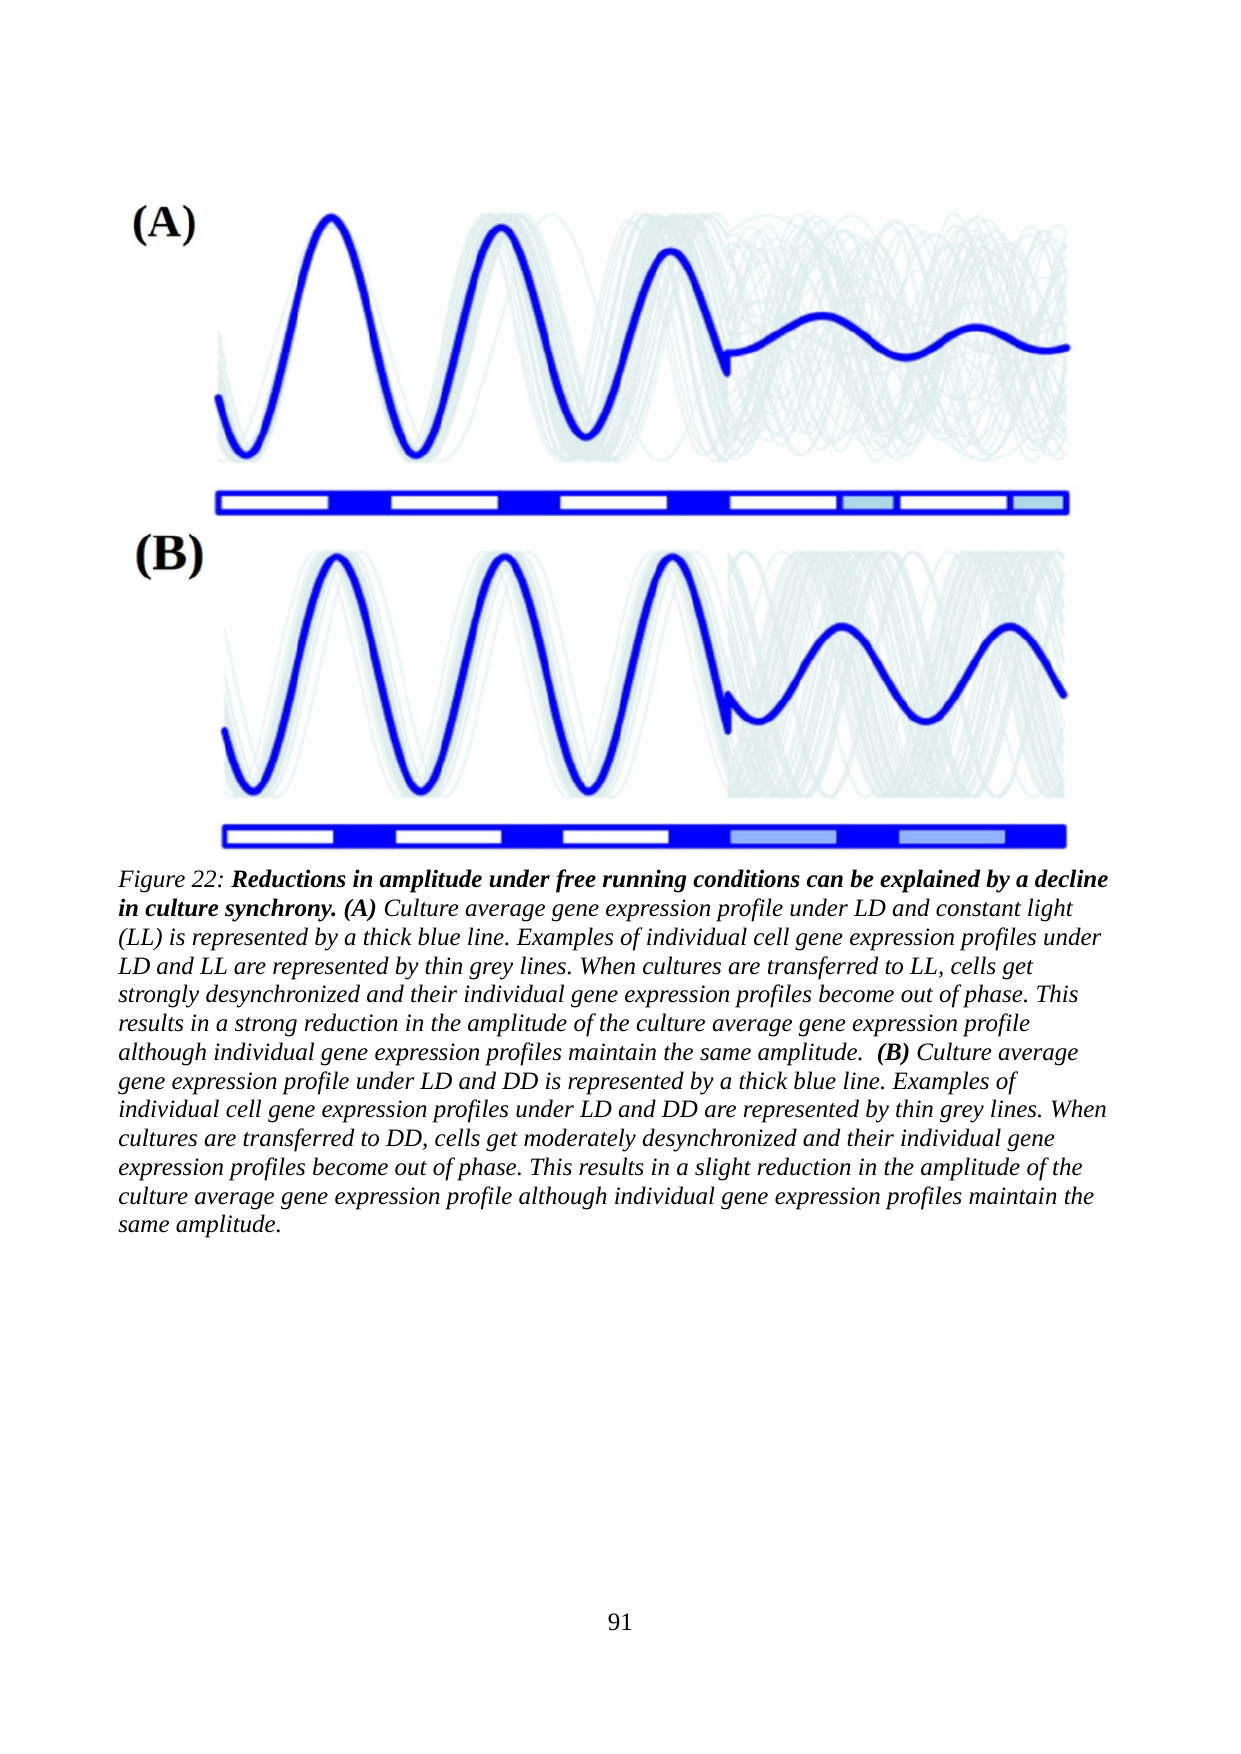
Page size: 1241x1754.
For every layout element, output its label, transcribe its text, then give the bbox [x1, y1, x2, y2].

text Figure 22: Reductions in amplitude under free running conditions can be explained by a decline in culture synchrony. (A) Culture average gene expression profile under LD and constant light (LL) is represented by a thick blue line. Examples of individual cell gene expression profiles under LD and LL are represented by thin grey lines. When cultures are transferred to LL, cells get strongly desynchronized and their individual gene expression profiles become out of phase. This results in a strong reduction in the amplitude of the culture average gene expression profile although individual gene expression profiles maintain the same amplitude. (B) Culture average gene expression profile under LD and DD is represented by a thick blue line. Examples of individual cell gene expression profiles under LD and DD are represented by thin grey lines. When cultures are transferred to DD, cells get moderately desynchronized and their individual gene expression profiles become out of phase. This results in a slight reduction in the amplitude of the culture average gene expression profile although individual gene expression profiles maintain the same amplitude. [118, 865, 1122, 1238]
picture [118, 188, 1123, 865]
